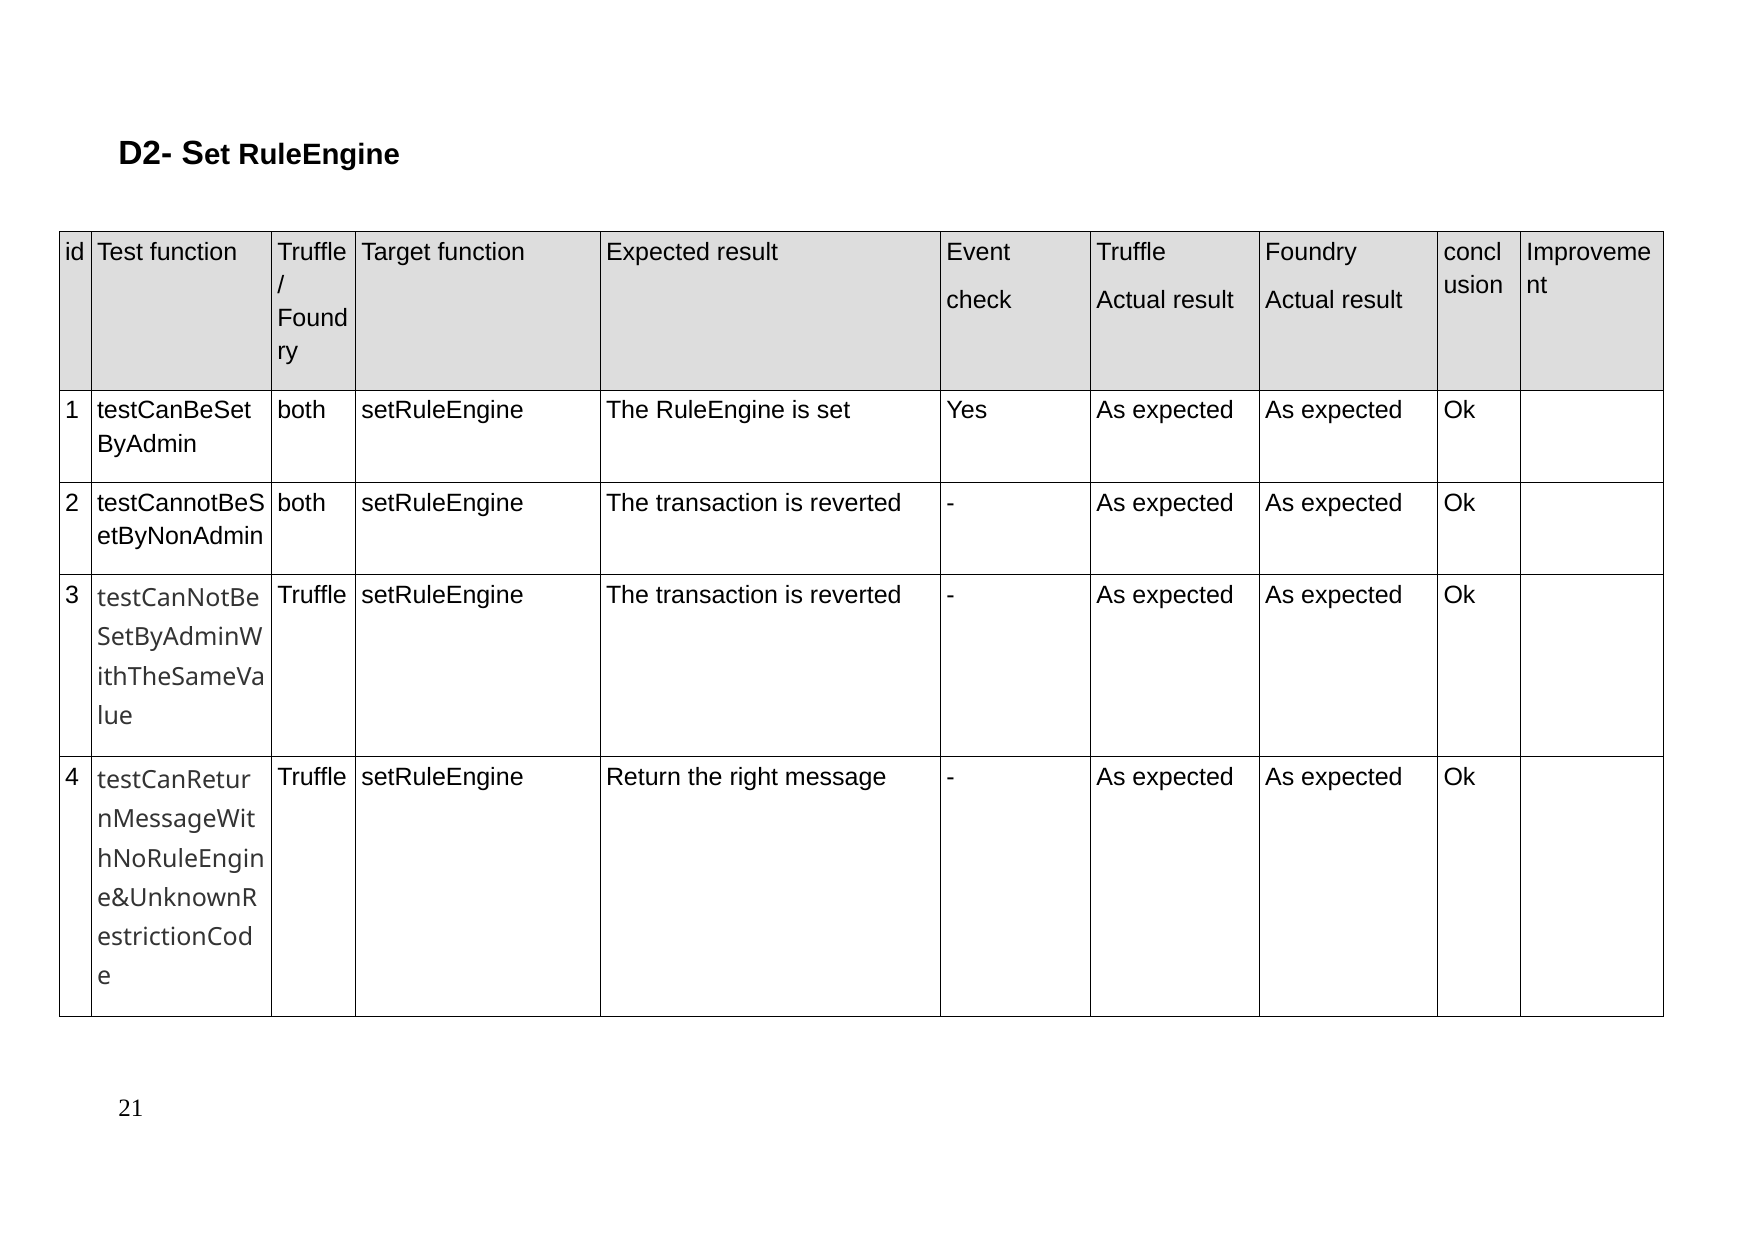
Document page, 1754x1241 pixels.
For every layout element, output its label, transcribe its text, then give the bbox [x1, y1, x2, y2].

table_cell both [272, 391, 355, 482]
table_cell Truffle [272, 575, 355, 756]
table_header Event check [941, 232, 1090, 390]
table_cell 4 [60, 757, 91, 1016]
table_cell [1521, 757, 1663, 1016]
table_header Truffle Actual result [1091, 232, 1259, 390]
table_cell Yes [941, 391, 1090, 482]
subtitle D2- Set RuleEngine [118, 133, 1636, 171]
table_cell - [941, 575, 1090, 756]
table_cell 1 [60, 391, 91, 482]
table_cell testCanReturnMessageWithNoRuleEngine&UnknownRestrictionCode [92, 757, 271, 1016]
table_cell setRuleEngine [356, 575, 600, 756]
table_cell As expected [1260, 575, 1437, 756]
table_cell As expected [1091, 575, 1259, 756]
table_header Expected result [601, 232, 940, 390]
table_cell Truffle [272, 757, 355, 1016]
table_cell 3 [60, 575, 91, 756]
table_cell As expected [1260, 391, 1437, 482]
table_cell The transaction is reverted [601, 575, 940, 756]
table_cell As expected [1091, 757, 1259, 1016]
table_cell [1521, 391, 1663, 482]
table_header id [60, 232, 91, 390]
table_cell Ok [1438, 483, 1520, 574]
table_cell setRuleEngine [356, 757, 600, 1016]
table_cell setRuleEngine [356, 391, 600, 482]
table_header Target function [356, 232, 600, 390]
table_cell [1521, 575, 1663, 756]
table_cell Ok [1438, 757, 1520, 1016]
table_cell both [272, 483, 355, 574]
table_cell testCanNotBeSetByAdminWithTheSameValue [92, 575, 271, 756]
table_cell [1521, 483, 1663, 574]
table_cell The transaction is reverted [601, 483, 940, 574]
table_cell Ok [1438, 575, 1520, 756]
table_cell - [941, 483, 1090, 574]
table_cell As expected [1091, 391, 1259, 482]
table_cell As expected [1091, 483, 1259, 574]
table_header conclusion [1438, 232, 1520, 390]
table_cell setRuleEngine [356, 483, 600, 574]
table_cell As expected [1260, 757, 1437, 1016]
table_cell - [941, 757, 1090, 1016]
table_header Improvement [1521, 232, 1663, 390]
table_cell Return the right message [601, 757, 940, 1016]
table_cell Ok [1438, 391, 1520, 482]
table_header Foundry Actual result [1260, 232, 1437, 390]
table_header Test function [92, 232, 271, 390]
table_cell As expected [1260, 483, 1437, 574]
table_header Truffle / Foundry [272, 232, 355, 390]
table_cell testCannotBeSetByNonAdmin [92, 483, 271, 574]
table_cell testCanBeSetByAdmin [92, 391, 271, 482]
table_cell 2 [60, 483, 91, 574]
table_cell The RuleEngine is set [601, 391, 940, 482]
